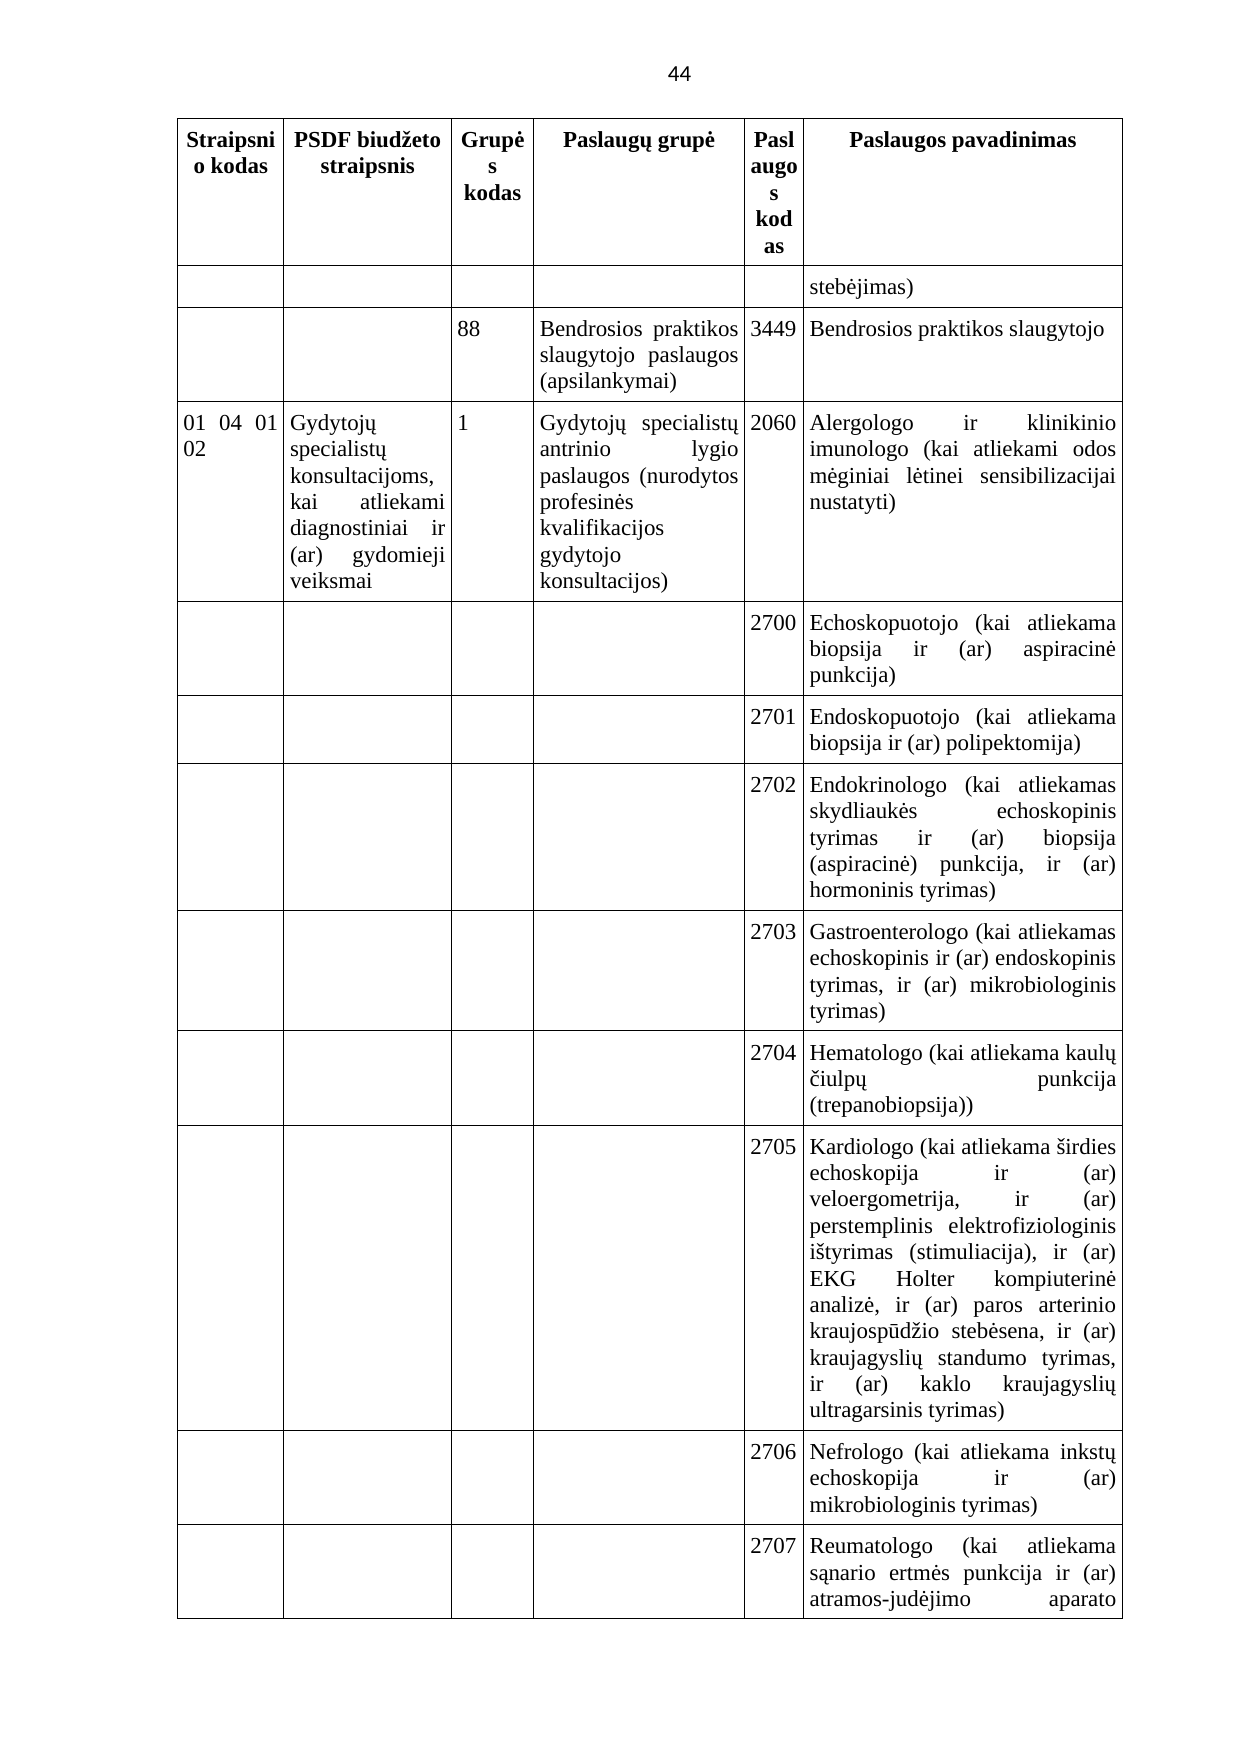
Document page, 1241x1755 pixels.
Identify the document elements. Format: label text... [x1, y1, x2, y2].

table_cell [284, 266, 451, 307]
table_cell [452, 1126, 533, 1430]
table_cell 2060 [745, 402, 803, 601]
table_cell 01 04 01 02 [178, 402, 283, 601]
table_cell [452, 764, 533, 910]
table_cell [452, 1031, 533, 1125]
table_cell 2706 [745, 1431, 803, 1524]
table_cell Hematologo (kai atliekama kaulų čiulpų punkcija (trepanobiopsija)) [804, 1031, 1122, 1125]
table_header PSDF biudžeto straipsnis [284, 119, 451, 265]
table_cell 2704 [745, 1031, 803, 1125]
table_cell Bendrosios praktikos slaugytojo paslaugos (apsilankymai) [534, 308, 744, 401]
table_cell [452, 1431, 533, 1524]
table_cell 1 [452, 402, 533, 601]
table_cell 2702 [745, 764, 803, 910]
table_cell Alergologo ir klinikinio imunologo (kai atliekami odos mėginiai lėtinei sensibilizacijai nustatyti) [804, 402, 1122, 601]
table_cell [284, 911, 451, 1030]
table_cell Bendrosios praktikos slaugytojo [804, 308, 1122, 401]
table_cell [178, 1431, 283, 1524]
table_cell [745, 266, 803, 307]
table_cell [452, 1525, 533, 1618]
table_cell Nefrologo (kai atliekama inkstų echoskopija ir (ar) mikrobiologinis tyrimas) [804, 1431, 1122, 1524]
table_cell Echoskopuotojo (kai atliekama biopsija ir (ar) aspiracinė punkcija) [804, 602, 1122, 695]
table_cell [534, 764, 744, 910]
table_cell Endokrinologo (kai atliekamas skydliaukės echoskopinis tyrimas ir (ar) biopsija (aspiracinė) punkcija, ir (ar) hormoninis tyrimas) [804, 764, 1122, 910]
table_cell 2701 [745, 696, 803, 763]
table_cell [284, 308, 451, 401]
table_cell [284, 602, 451, 695]
table_cell [534, 1031, 744, 1125]
table_cell Gydytojų specialistų antrinio lygio paslaugos (nurodytos profesinės kvalifikacijos gydytojo konsultacijos) [534, 402, 744, 601]
table_cell [178, 602, 283, 695]
table_cell [534, 266, 744, 307]
table_cell [284, 696, 451, 763]
table_cell [534, 1525, 744, 1618]
table_cell 2707 [745, 1525, 803, 1618]
table_cell [284, 1525, 451, 1618]
table_cell [534, 1126, 744, 1430]
table_cell [178, 266, 283, 307]
table_cell [534, 911, 744, 1030]
table_cell [178, 911, 283, 1030]
table_cell [452, 696, 533, 763]
table_header Grupės kodas [452, 119, 533, 265]
table_cell [178, 1525, 283, 1618]
table_cell [284, 1031, 451, 1125]
table_cell 2703 [745, 911, 803, 1030]
table_cell 88 [452, 308, 533, 401]
table_cell [452, 911, 533, 1030]
table_header Straipsnio kodas [178, 119, 283, 265]
table_cell Reumatologo (kai atliekama sąnario ertmės punkcija ir (ar) atramos-judėjimo aparato [804, 1525, 1122, 1618]
table_cell Kardiologo (kai atliekama širdies echoskopija ir (ar) veloergometrija, ir (ar) perstemplinis elektrofiziologinis ištyrimas (stimuliacija), ir (ar) EKG Holter kompiuterinė analizė, ir (ar) paros arterinio kraujospūdžio stebėsena, ir (ar) kraujagyslių standumo tyrimas, ir (ar) kaklo kraujagyslių ultragarsinis tyrimas) [804, 1126, 1122, 1430]
table_cell [284, 1126, 451, 1430]
table_cell Gastroenterologo (kai atliekamas echoskopinis ir (ar) endoskopinis tyrimas, ir (ar) mikrobiologinis tyrimas) [804, 911, 1122, 1030]
table_cell [284, 1431, 451, 1524]
table_cell [452, 602, 533, 695]
table_cell [452, 266, 533, 307]
table_cell [178, 764, 283, 910]
table_cell [284, 764, 451, 910]
table_header Paslaugų grupė [534, 119, 744, 265]
table_header Paslaugos kodas [745, 119, 803, 265]
table_cell stebėjimas) [804, 266, 1122, 307]
table_cell [534, 602, 744, 695]
table_cell Endoskopuotojo (kai atliekama biopsija ir (ar) polipektomija) [804, 696, 1122, 763]
table_cell [178, 1126, 283, 1430]
table_cell 2705 [745, 1126, 803, 1430]
table_cell [178, 308, 283, 401]
table_cell Gydytojų specialistų konsultacijoms, kai atliekami diagnostiniai ir (ar) gydomieji veiksmai [284, 402, 451, 601]
table_cell [178, 1031, 283, 1125]
table_cell 3449 [745, 308, 803, 401]
table_header Paslaugos pavadinimas [804, 119, 1122, 265]
table_cell [178, 696, 283, 763]
table_cell [534, 1431, 744, 1524]
table_cell [534, 696, 744, 763]
table_cell 2700 [745, 602, 803, 695]
